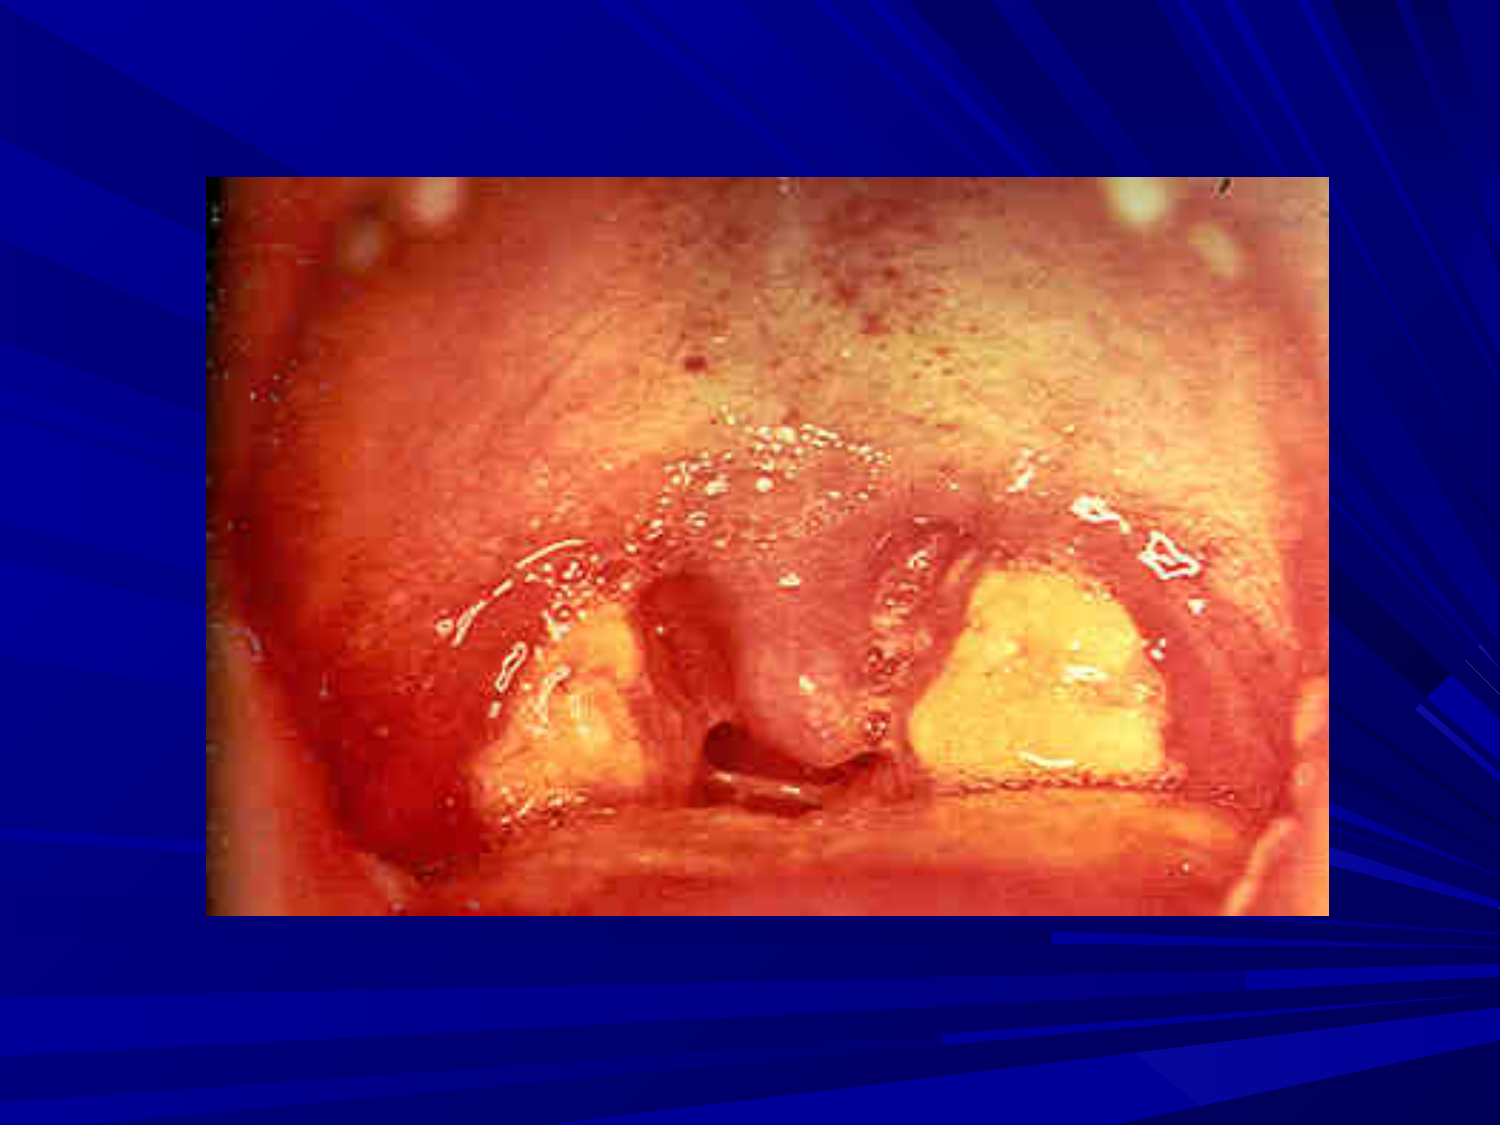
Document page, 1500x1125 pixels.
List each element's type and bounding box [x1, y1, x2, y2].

picture [206, 177, 1329, 916]
